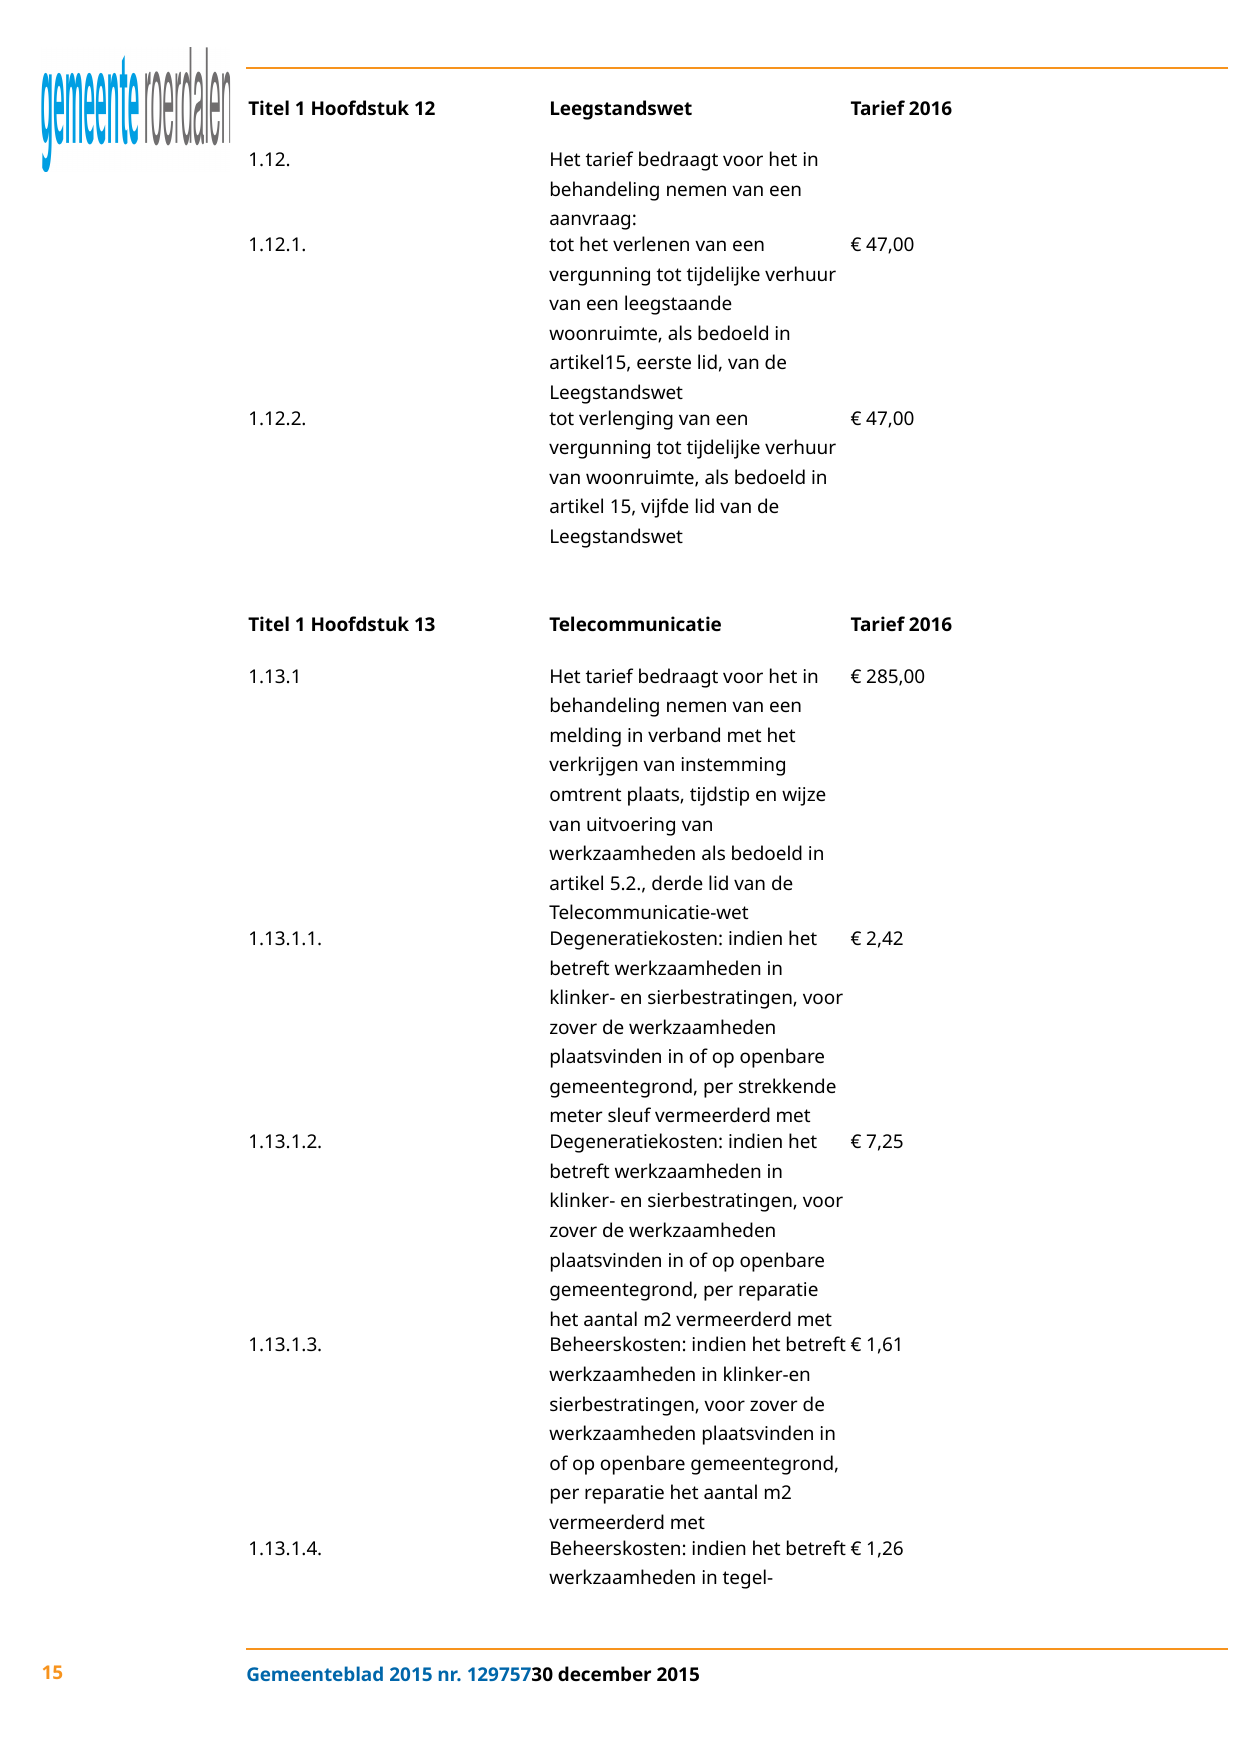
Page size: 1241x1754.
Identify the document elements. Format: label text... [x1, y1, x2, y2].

table_header Tarief 2016 [850, 95, 1152, 121]
table_cell 1.12.2. [248, 405, 549, 549]
table_cell [549, 637, 850, 663]
picture [41, 134, 48, 172]
table_cell [248, 637, 549, 663]
table_header Tarief 2016 [850, 611, 1152, 637]
table_cell € 47,00 [850, 405, 1152, 549]
table_cell Het tarief bedraagt voor het in behandeling nemen van een melding in verband met het verkrijgen van instemming omtrent plaats, tijdstip en wijze van uitvoering van werkzaamheden als bedoeld in artikel 5.2., derde lid van de Telecommunicatie-wet [549, 663, 850, 925]
table_cell € 1,26 [850, 1535, 1152, 1590]
table_cell € 285,00 [850, 663, 1152, 925]
table_cell [850, 121, 1152, 146]
table_cell tot verlenging van een vergunning tot tijdelijke verhuur van woonruimte, als bedoeld in artikel 15, vijfde lid van de Leegstandswet [549, 405, 850, 549]
table_header Titel 1 Hoofdstuk 13 [248, 611, 549, 637]
table_cell 1.12.1. [248, 231, 549, 405]
table_cell [549, 121, 850, 146]
picture [41, 47, 231, 172]
table_cell [850, 146, 1152, 231]
table_header Titel 1 Hoofdstuk 12 [248, 95, 549, 121]
table_cell 1.12. [248, 146, 549, 231]
table_cell € 47,00 [850, 231, 1152, 405]
table_cell Beheerskosten: indien het betreft werkzaamheden in klinker-en sierbestratingen, voor zover de werkzaamheden plaatsvinden in of op openbare gemeentegrond, per reparatie het aantal m2 vermeerderd met [549, 1332, 850, 1535]
table_cell € 7,25 [850, 1129, 1152, 1332]
table_cell € 1,61 [850, 1332, 1152, 1535]
table_cell Degeneratiekosten: indien het betreft werkzaamheden in klinker- en sierbestratingen, voor zover de werkzaamheden plaatsvinden in of op openbare gemeentegrond, per strekkende meter sleuf vermeerderd met [549, 925, 850, 1128]
table_cell [850, 637, 1152, 663]
table_cell 1.13.1 [248, 663, 549, 925]
table_header Leegstandswet [549, 95, 850, 121]
table_cell € 2,42 [850, 925, 1152, 1128]
table_cell 1.13.1.2. [248, 1129, 549, 1332]
table_cell Beheerskosten: indien het betreft werkzaamheden in tegel- [549, 1535, 850, 1590]
table_cell 1.13.1.1. [248, 925, 549, 1128]
table_cell [248, 121, 549, 146]
table_cell Degeneratiekosten: indien het betreft werkzaamheden in klinker- en sierbestratingen, voor zover de werkzaamheden plaatsvinden in of op openbare gemeentegrond, per reparatie het aantal m2 vermeerderd met [549, 1129, 850, 1332]
table_cell Het tarief bedraagt voor het in behandeling nemen van een aanvraag: [549, 146, 850, 231]
table_cell tot het verlenen van een vergunning tot tijdelijke verhuur van een leegstaande woonruimte, als bedoeld in artikel15, eerste lid, van de Leegstandswet [549, 231, 850, 405]
table_cell 1.13.1.3. [248, 1332, 549, 1535]
table_cell 1.13.1.4. [248, 1535, 549, 1590]
table_header Telecommunicatie [549, 611, 850, 637]
